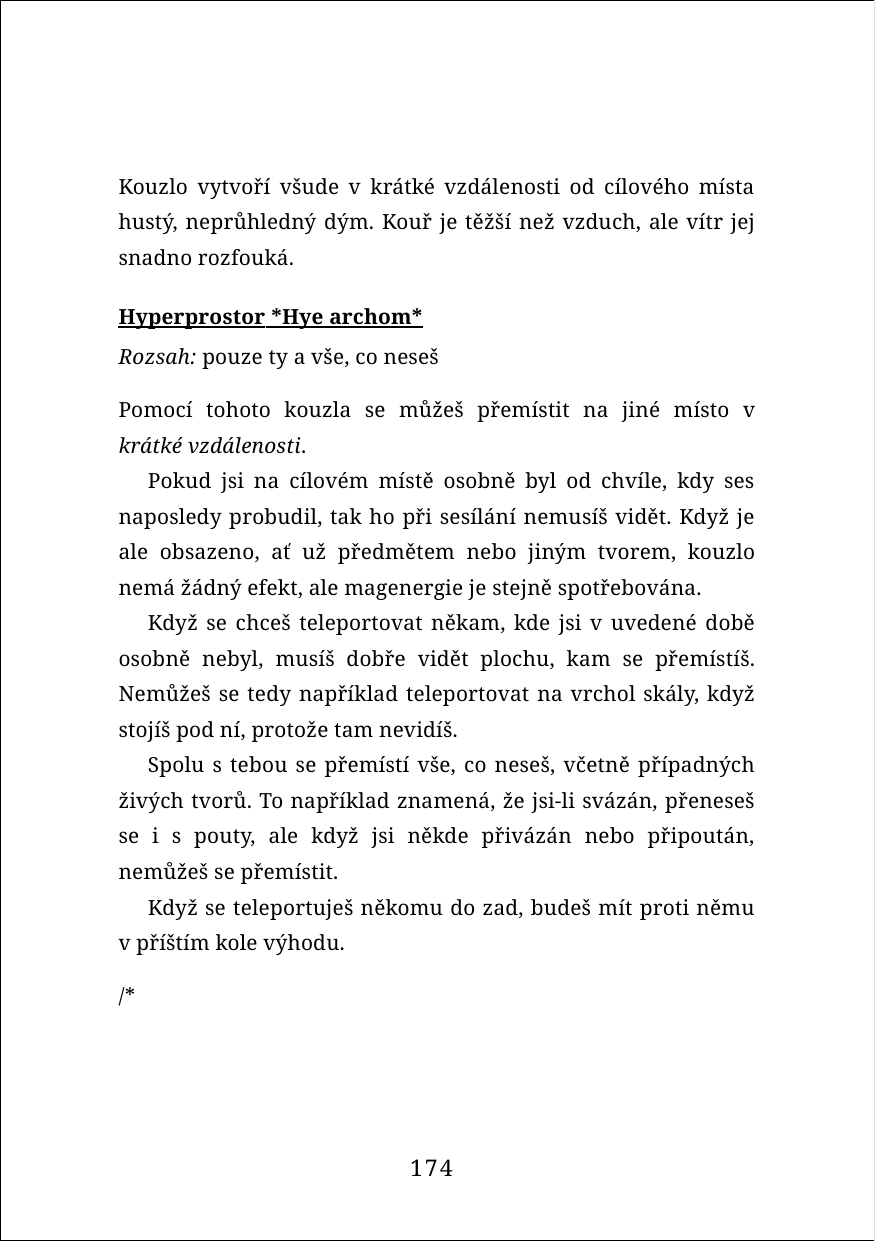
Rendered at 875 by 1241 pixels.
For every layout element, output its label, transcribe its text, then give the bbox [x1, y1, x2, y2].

text Kouzlo vytvoří všude v krátké vzdálenosti od cílového místa hustý, neprůhledný dým. Kouř je těžší než vzduch, ale vítr jej snadno rozfouká. [118, 172, 756, 271]
text /* [118, 981, 756, 1010]
subtitle Hyperprostor *Hye archom* [118, 302, 756, 330]
text Rozsah: pouze ty a vše, co neseš [118, 342, 756, 371]
text Pomocí tohoto kouzla se můžeš přemístit na jiné místo v krátké vzdálenosti. Pokud jsi na cílovém místě osobně byl od chvíle, kdy ses naposledy probudil, tak ho při sesílání nemusíš vidět. Když je ale obsazeno, ať už předmětem nebo jiným tvorem, kouzlo nemá žádný efekt, ale magenergie je stejně spotřebována. Když se chceš teleportovat někam, kde jsi v uvedené době osobně nebyl, musíš dobře vidět plochu, kam se přemístíš. Nemůžeš se tedy například teleportovat na vrchol skály, když stojíš pod ní, protože tam nevidíš. Spolu s tebou se přemístí vše, co neseš, včetně případných živých tvorů. To například znamená, že jsi-li svázán, přeneseš se i s pouty, ale když jsi někde přivázán nebo připoután, nemůžeš se přemístit. Když se teleportuješ někomu do zad, budeš mít proti němu v příštím kole výhodu. [118, 395, 756, 957]
